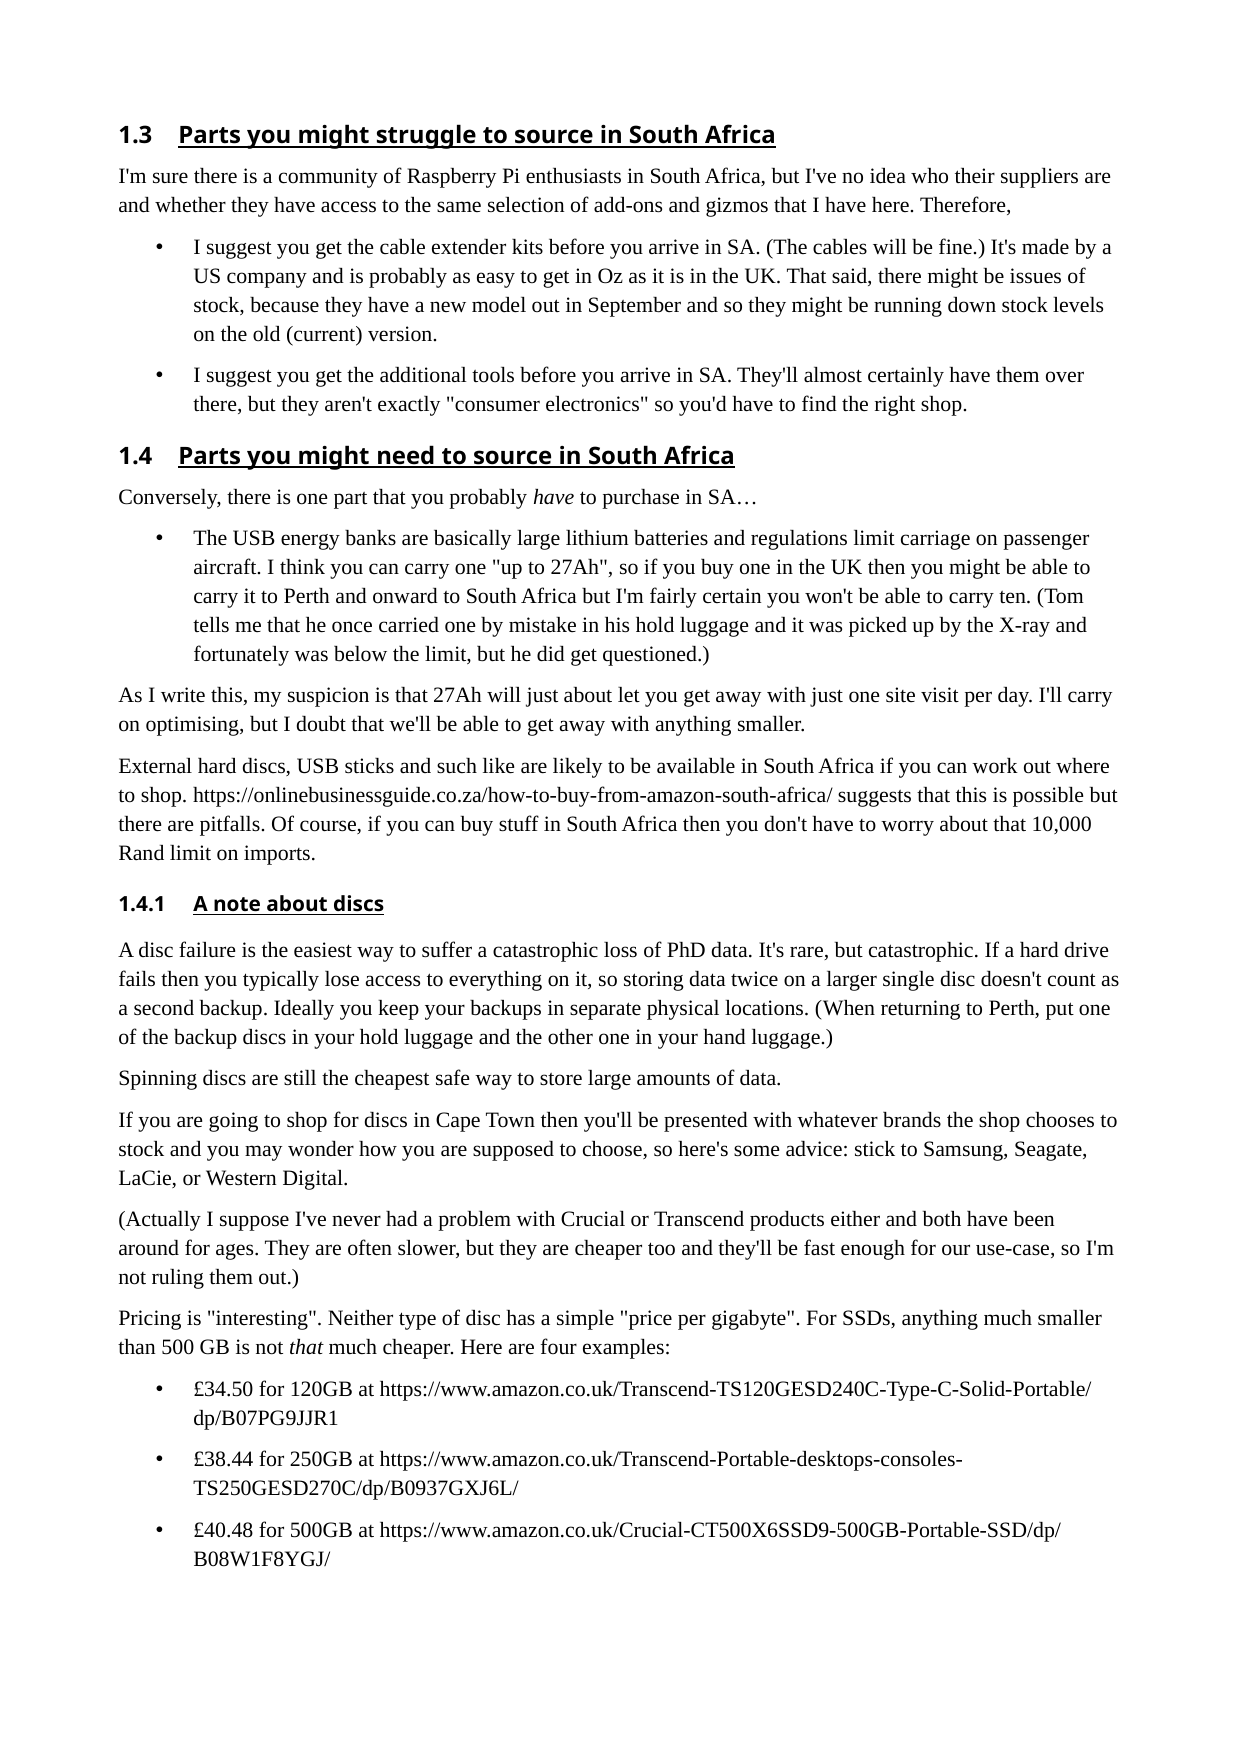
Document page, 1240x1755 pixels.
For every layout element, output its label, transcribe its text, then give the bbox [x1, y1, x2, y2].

text Conversely, there is one part that you probably have to purchase in SA… [118, 484, 1121, 509]
text If you are going to shop for discs in Cape Town then you'll be presented with whatever brands the shop chooses to stock and you may wonder how you are supposed to choose, so here's some advice: stick to Samsung, Seagate, LaCie, or Western Digital. [118, 1107, 1121, 1190]
list I suggest you get the additional tools before you arrive in SA. They'll almost certainly have them over there, but they aren't exactly "consumer electronics" so you'd have to find the right shop. [156, 362, 1121, 416]
text As I write this, my suspicion is that 27Ah will just about let you get away with just one site visit per day. I'll carry on optimising, but I doubt that we'll be able to get away with anything smaller. [118, 682, 1121, 737]
subtitle Parts you might struggle to source in South Africa [118, 118, 1121, 151]
subtitle A note about discs [118, 889, 1121, 918]
list £40.48 for 500GB at https://www.amazon.co.uk/Crucial-CT500X6SSD9-500GB-Portable-SSD/dp/B08W1F8YGJ/ [156, 1517, 1121, 1571]
list £38.44 for 250GB at https://www.amazon.co.uk/Transcend-Portable-desktops-consoles-TS250GESD270C/dp/B0937GXJ6L/ [156, 1446, 1121, 1500]
text I'm sure there is a community of Raspberry Pi enthusiasts in South Africa, but I've no idea who their suppliers are and whether they have access to the same selection of add-ons and gizmos that I have here. Therefore, [118, 163, 1121, 217]
list The USB energy banks are basically large lithium batteries and regulations limit carriage on passenger aircraft. I think you can carry one "up to 27Ah", so if you buy one in the UK then you might be able to carry it to Perth and onward to South Africa but I'm fairly certain you won't be able to carry ten. (Tom tells me that he once carried one by mistake in his hold luggage and it was picked up by the X-ray and fortunately was below the limit, but he did get questioned.) [156, 525, 1121, 666]
text External hard discs, USB sticks and such like are likely to be available in South Africa if you can work out where to shop. https://onlinebusinessguide.co.za/how-to-buy-from-amazon-south-africa/ suggests that this is possible but there are pitfalls. Of course, if you can buy stuff in South Africa then you don't have to worry about that 10,000 Rand limit on imports. [118, 753, 1121, 865]
subtitle Parts you might need to source in South Africa [118, 439, 1121, 471]
text (Actually I suppose I've never had a problem with Crucial or Transcend products either and both have been around for ages. They are often slower, but they are cheaper too and they'll be fast enough for our use-case, so I'm not ruling them out.) [118, 1206, 1121, 1289]
list I suggest you get the cable extender kits before you arrive in SA. (The cables will be fine.) It's made by a US company and is probably as easy to get in Oz as it is in the UK. That said, there might be issues of stock, because they have a new model out in September and so they might be running down stock levels on the old (current) version. [156, 234, 1121, 346]
text A disc failure is the easiest way to suffer a catastrophic loss of PhD data. It's rare, but catastrophic. If a hard drive fails then you typically lose access to everything on it, so storing data twice on a larger single disc doesn't count as a second backup. Ideally you keep your backups in separate physical locations. (When returning to Perth, put one of the backup discs in your hold luggage and the other one in your hand luggage.) [118, 937, 1121, 1049]
list £34.50 for 120GB at https://www.amazon.co.uk/Transcend-TS120GESD240C-Type-C-Solid-Portable/dp/B07PG9JJR1 [156, 1376, 1121, 1430]
text Spinning discs are still the cheapest safe way to store large amounts of data. [118, 1065, 1121, 1090]
text Pricing is "interesting". Neither type of disc has a simple "price per gigabyte". For SSDs, anything much smaller than 500 GB is not that much cheaper. Here are four examples: [118, 1305, 1121, 1359]
